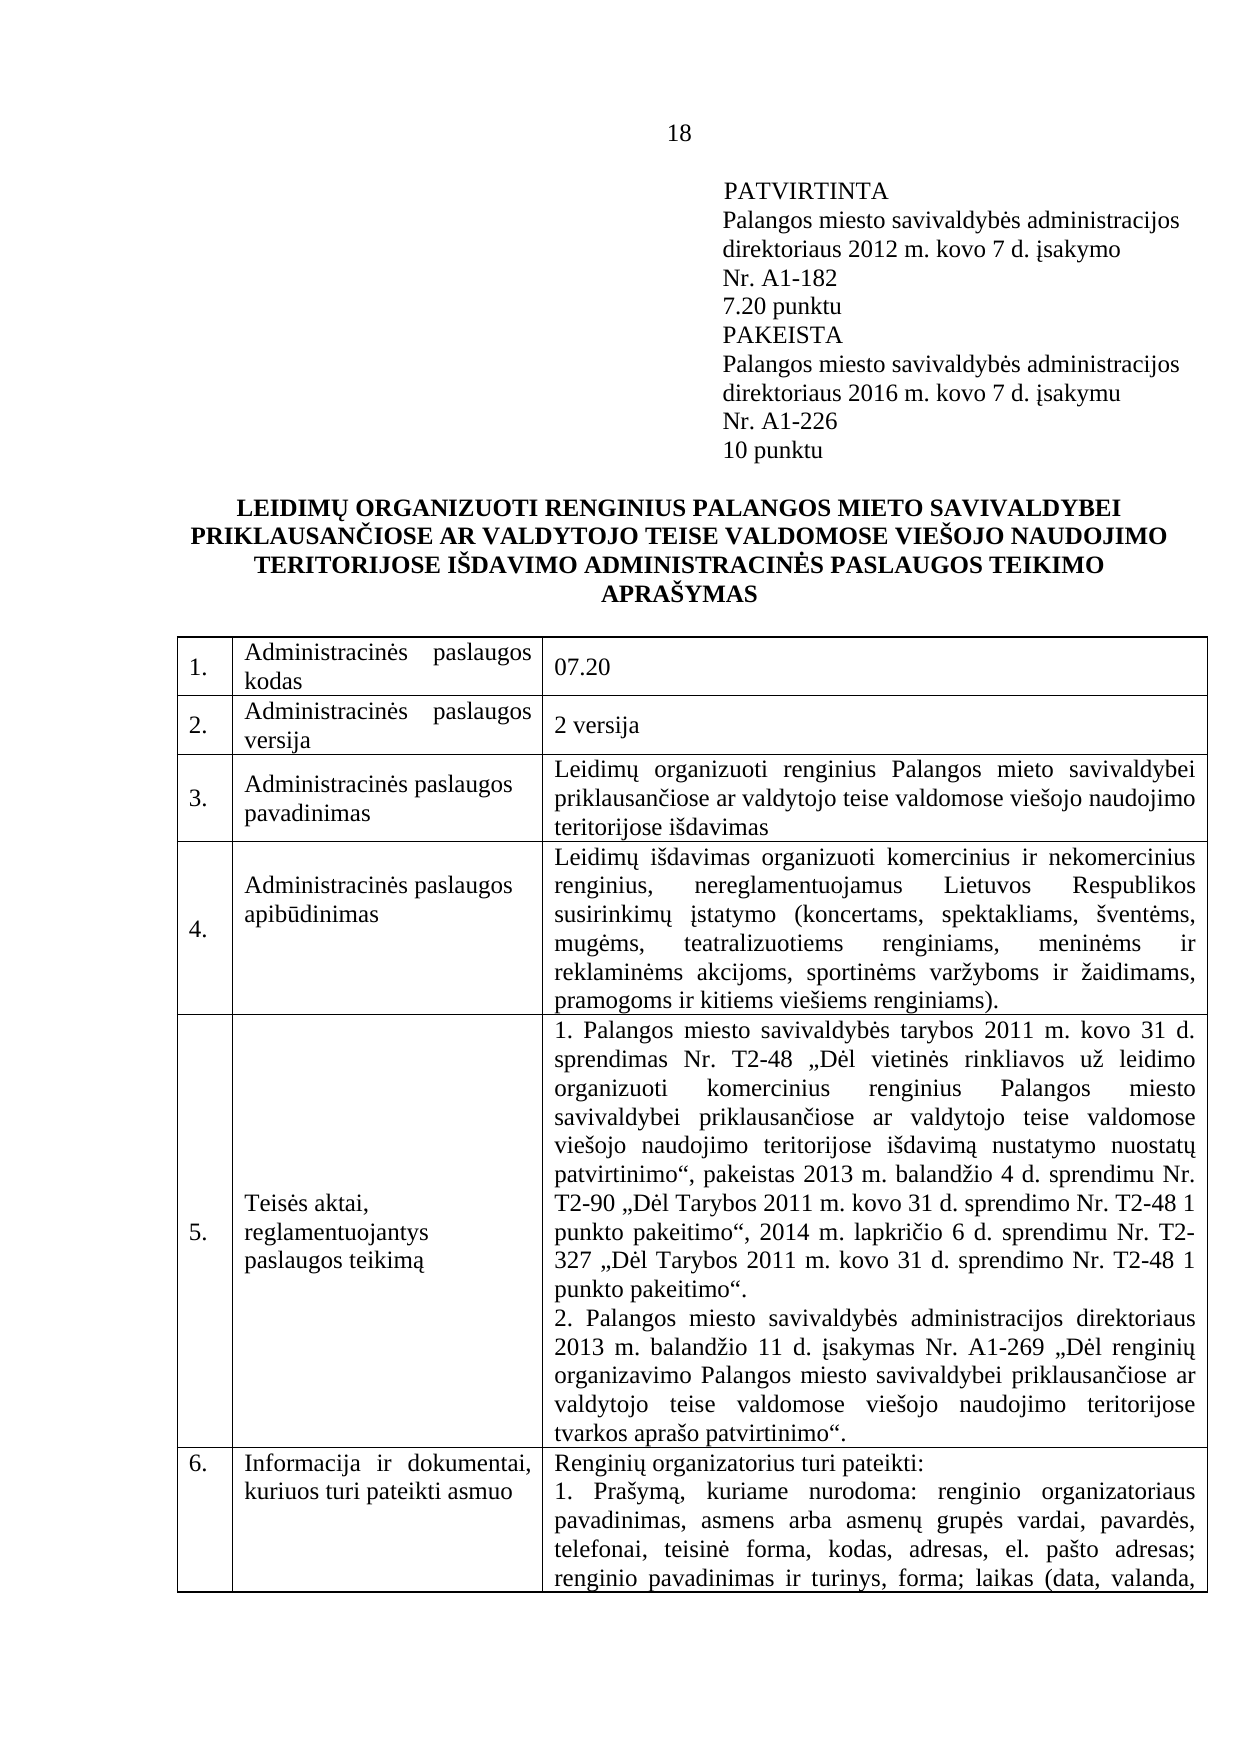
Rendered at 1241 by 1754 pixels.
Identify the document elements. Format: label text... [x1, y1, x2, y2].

table_cell Informacija ir dokumentai, kuriuos turi pateikti asmuo [233, 1448, 542, 1591]
table_cell 1. Palangos miesto savivaldybės tarybos 2011 m. kovo 31 d. sprendimas Nr. T2-48 „Dėl vietinės rinkliavos už leidimo organizuoti komercinius renginius Palangos miesto savivaldybei priklausančiose ar valdytojo teise valdomose viešojo naudojimo teritorijose išdavimą nustatymo nuostatų patvirtinimo“, pakeistas 2013 m. balandžio 4 d. sprendimu Nr. T2-90 „Dėl Tarybos 2011 m. kovo 31 d. sprendimo Nr. T2-48 1 punkto pakeitimo“, 2014 m. lapkričio 6 d. sprendimu Nr. T2-327 „Dėl Tarybos 2011 m. kovo 31 d. sprendimo Nr. T2-48 1 punkto pakeitimo“. 2. Palangos miesto savivaldybės administracijos direktoriaus 2013 m. balandžio 11 d. įsakymas Nr. A1-269 „Dėl renginių organizavimo Palangos miesto savivaldybei priklausančiose ar valdytojo teise valdomose viešojo naudojimo teritorijose tvarkos aprašo patvirtinimo“. [543, 1015, 1207, 1447]
table_cell Administracinės paslaugos versija [233, 696, 542, 753]
table_cell 4. [178, 842, 232, 1014]
table_cell 5. [178, 1015, 232, 1447]
text PAKEISTA [177, 320, 1181, 349]
text Leidimų organizuoti renginius Palangos mieto savivaldybei priklausančiose ar valdytojo teise valdomose viešojo naudojimo teritorijose išdavimo ADMINISTRACINĖS PASLAUGOS TEIKIMO APRAŠYMAS [177, 493, 1181, 608]
table_header 07.20 [543, 638, 1207, 695]
table_cell Administracinės paslaugos apibūdinimas [233, 842, 542, 1014]
table_cell Administracinės paslaugos pavadinimas [233, 755, 542, 841]
text 10 punktu [177, 435, 1181, 464]
table_cell 2. [178, 696, 232, 753]
text Nr. A1-226 [177, 406, 1181, 435]
table_cell Leidimų išdavimas organizuoti komercinius ir nekomercinius renginius, nereglamentuojamus Lietuvos Respublikos susirinkimų įstatymo (koncertams, spektakliams, šventėms, mugėms, teatralizuotiems renginiams, meninėms ir reklaminėms akcijoms, sportinėms varžyboms ir žaidimams, pramogoms ir kitiems viešiems renginiams). [543, 842, 1207, 1014]
text Palangos miesto savivaldybės administracijos [177, 349, 1181, 378]
text direktoriaus 2012 m. kovo 7 d. įsakymo [177, 234, 1181, 263]
table_cell 6. [178, 1448, 232, 1591]
table_cell Renginių organizatorius turi pateikti: 1. Prašymą, kuriame nurodoma: renginio organizatoriaus pavadinimas, asmens arba asmenų grupės vardai, pavardės, telefonai, teisinė forma, kodas, adresas, el. pašto adresas; renginio pavadinimas ir turinys, forma; laikas (data, valanda, [543, 1448, 1207, 1591]
table_cell Teisės aktai, reglamentuojantys paslaugos teikimą [233, 1015, 542, 1447]
table_cell Leidimų organizuoti renginius Palangos mieto savivaldybei priklausančiose ar valdytojo teise valdomose viešojo naudojimo teritorijose išdavimas [543, 755, 1207, 841]
table_cell 2 versija [543, 696, 1207, 753]
table_header 1. [178, 638, 232, 695]
text Nr. A1-182 [177, 263, 1181, 291]
text PATVIRTINTA [177, 176, 1181, 205]
text direktoriaus 2016 m. kovo 7 d. įsakymu [177, 378, 1181, 406]
table_header Administracinės paslaugos kodas [233, 638, 542, 695]
table_cell 3. [178, 755, 232, 841]
text 7.20 punktu [177, 291, 1181, 320]
text Palangos miesto savivaldybės administracijos [177, 205, 1181, 234]
